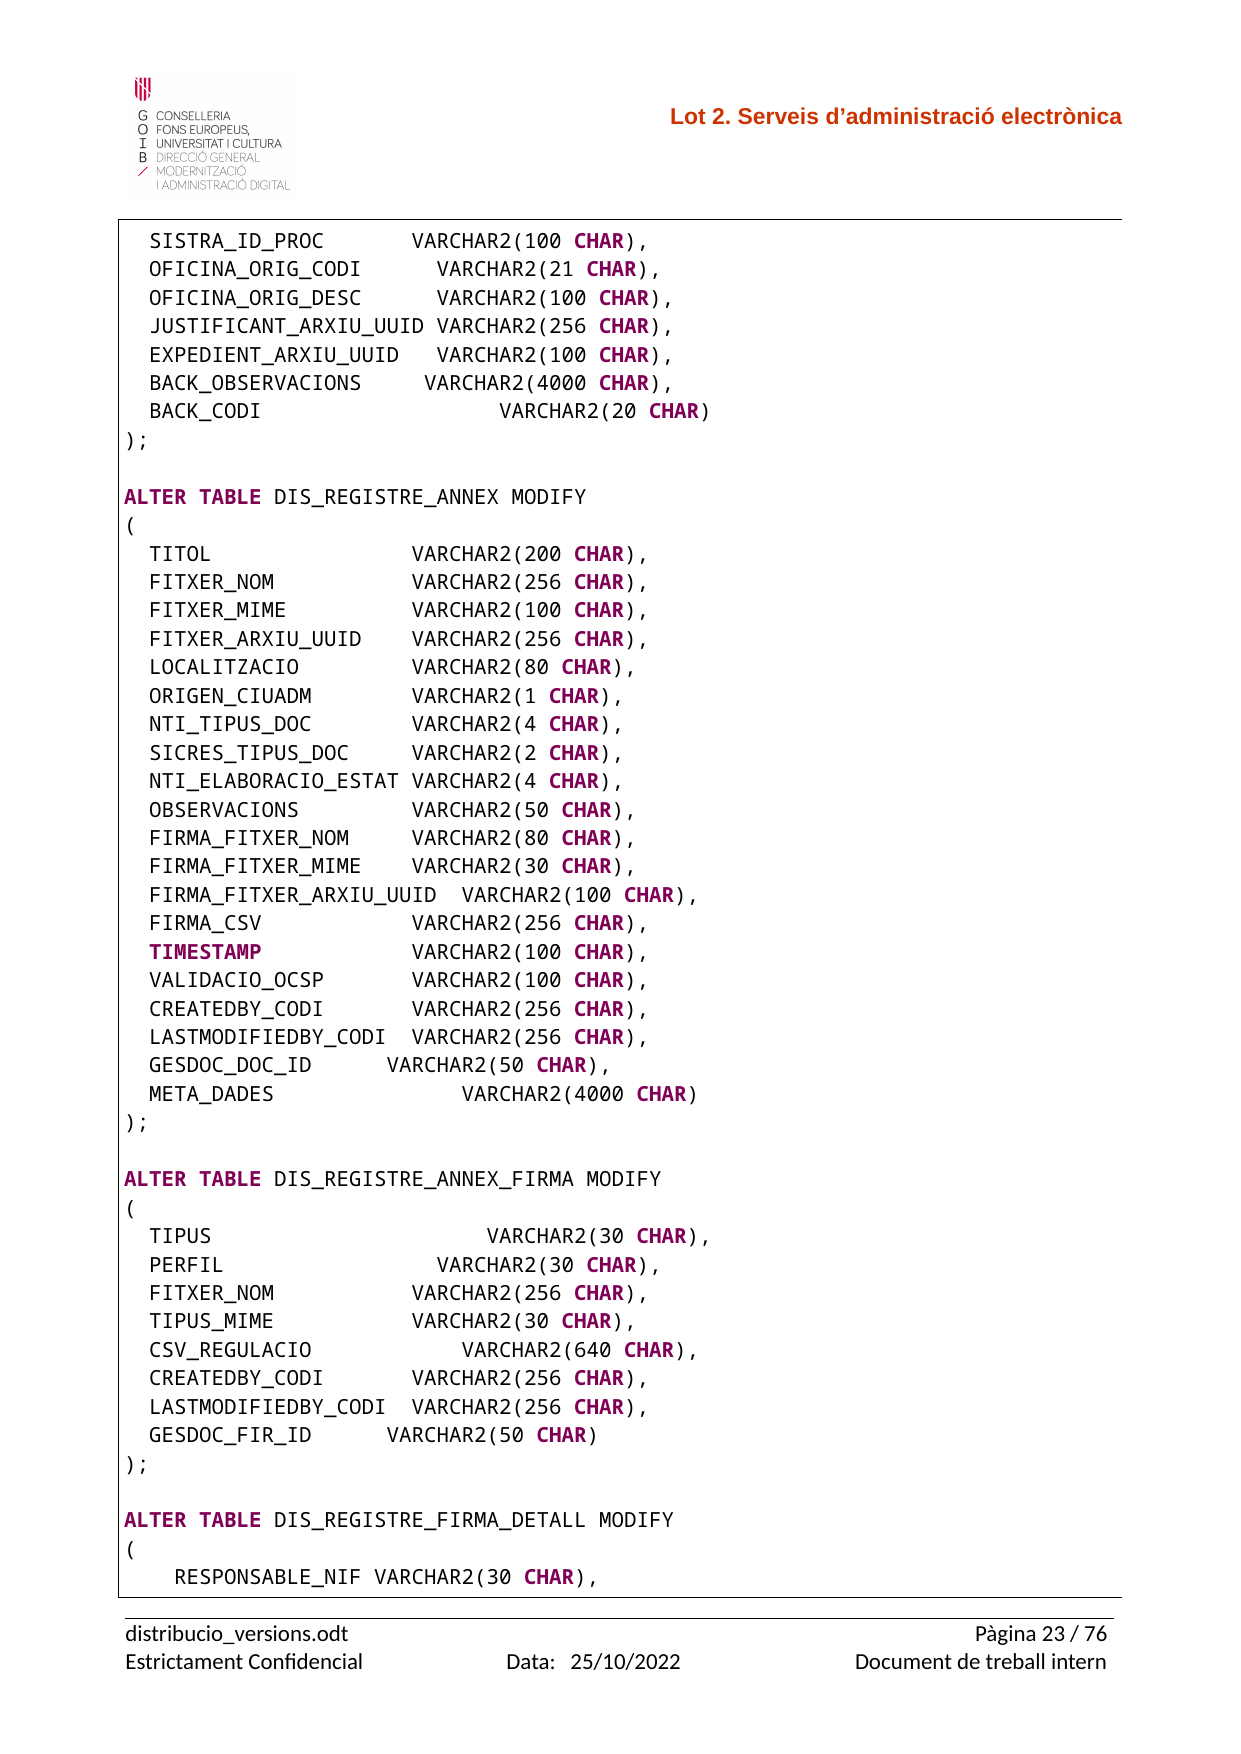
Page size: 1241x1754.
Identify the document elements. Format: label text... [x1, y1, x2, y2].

picture [126, 70, 299, 197]
table_header SISTRA_ID_PROC VARCHAR2(100 CHAR), OFICINA_ORIG_CODI VARCHAR2(21 CHAR), OFICINA_ORIG_DESC VARCHAR2(100 CHAR), JUSTIFICANT_ARXIU_UUID VARCHAR2(256 CHAR), EXPEDIENT_ARXIU_UUID VARCHAR2(100 CHAR), BACK_OBSERVACIONS VARCHAR2(4000 CHAR), BACK_CODI VARCHAR2(20 CHAR) ); ALTER TABLE DIS_REGISTRE_ANNEX MODIFY ( TITOL VARCHAR2(200 CHAR), FITXER_NOM VARCHAR2(256 CHAR), FITXER_MIME VARCHAR2(100 CHAR), FITXER_ARXIU_UUID VARCHAR2(256 CHAR), LOCALITZACIO VARCHAR2(80 CHAR), ORIGEN_CIUADM VARCHAR2(1 CHAR), NTI_TIPUS_DOC VARCHAR2(4 CHAR), SICRES_TIPUS_DOC VARCHAR2(2 CHAR), NTI_ELABORACIO_ESTAT VARCHAR2(4 CHAR), OBSERVACIONS VARCHAR2(50 CHAR), FIRMA_FITXER_NOM VARCHAR2(80 CHAR), FIRMA_FITXER_MIME VARCHAR2(30 CHAR), FIRMA_FITXER_ARXIU_UUID VARCHAR2(100 CHAR), FIRMA_CSV VARCHAR2(256 CHAR), TIMESTAMP VARCHAR2(100 CHAR), VALIDACIO_OCSP VARCHAR2(100 CHAR), CREATEDBY_CODI VARCHAR2(256 CHAR), LASTMODIFIEDBY_CODI VARCHAR2(256 CHAR), GESDOC_DOC_ID VARCHAR2(50 CHAR), META_DADES VARCHAR2(4000 CHAR) ); ALTER TABLE DIS_REGISTRE_ANNEX_FIRMA MODIFY ( TIPUS VARCHAR2(30 CHAR), PERFIL VARCHAR2(30 CHAR), FITXER_NOM VARCHAR2(256 CHAR), TIPUS_MIME VARCHAR2(30 CHAR), CSV_REGULACIO VARCHAR2(640 CHAR), CREATEDBY_CODI VARCHAR2(256 CHAR), LASTMODIFIEDBY_CODI VARCHAR2(256 CHAR), GESDOC_FIR_ID VARCHAR2(50 CHAR) ); ALTER TABLE DIS_REGISTRE_FIRMA_DETALL MODIFY ( RESPONSABLE_NIF VARCHAR2(30 CHAR), [119, 220, 1122, 1597]
